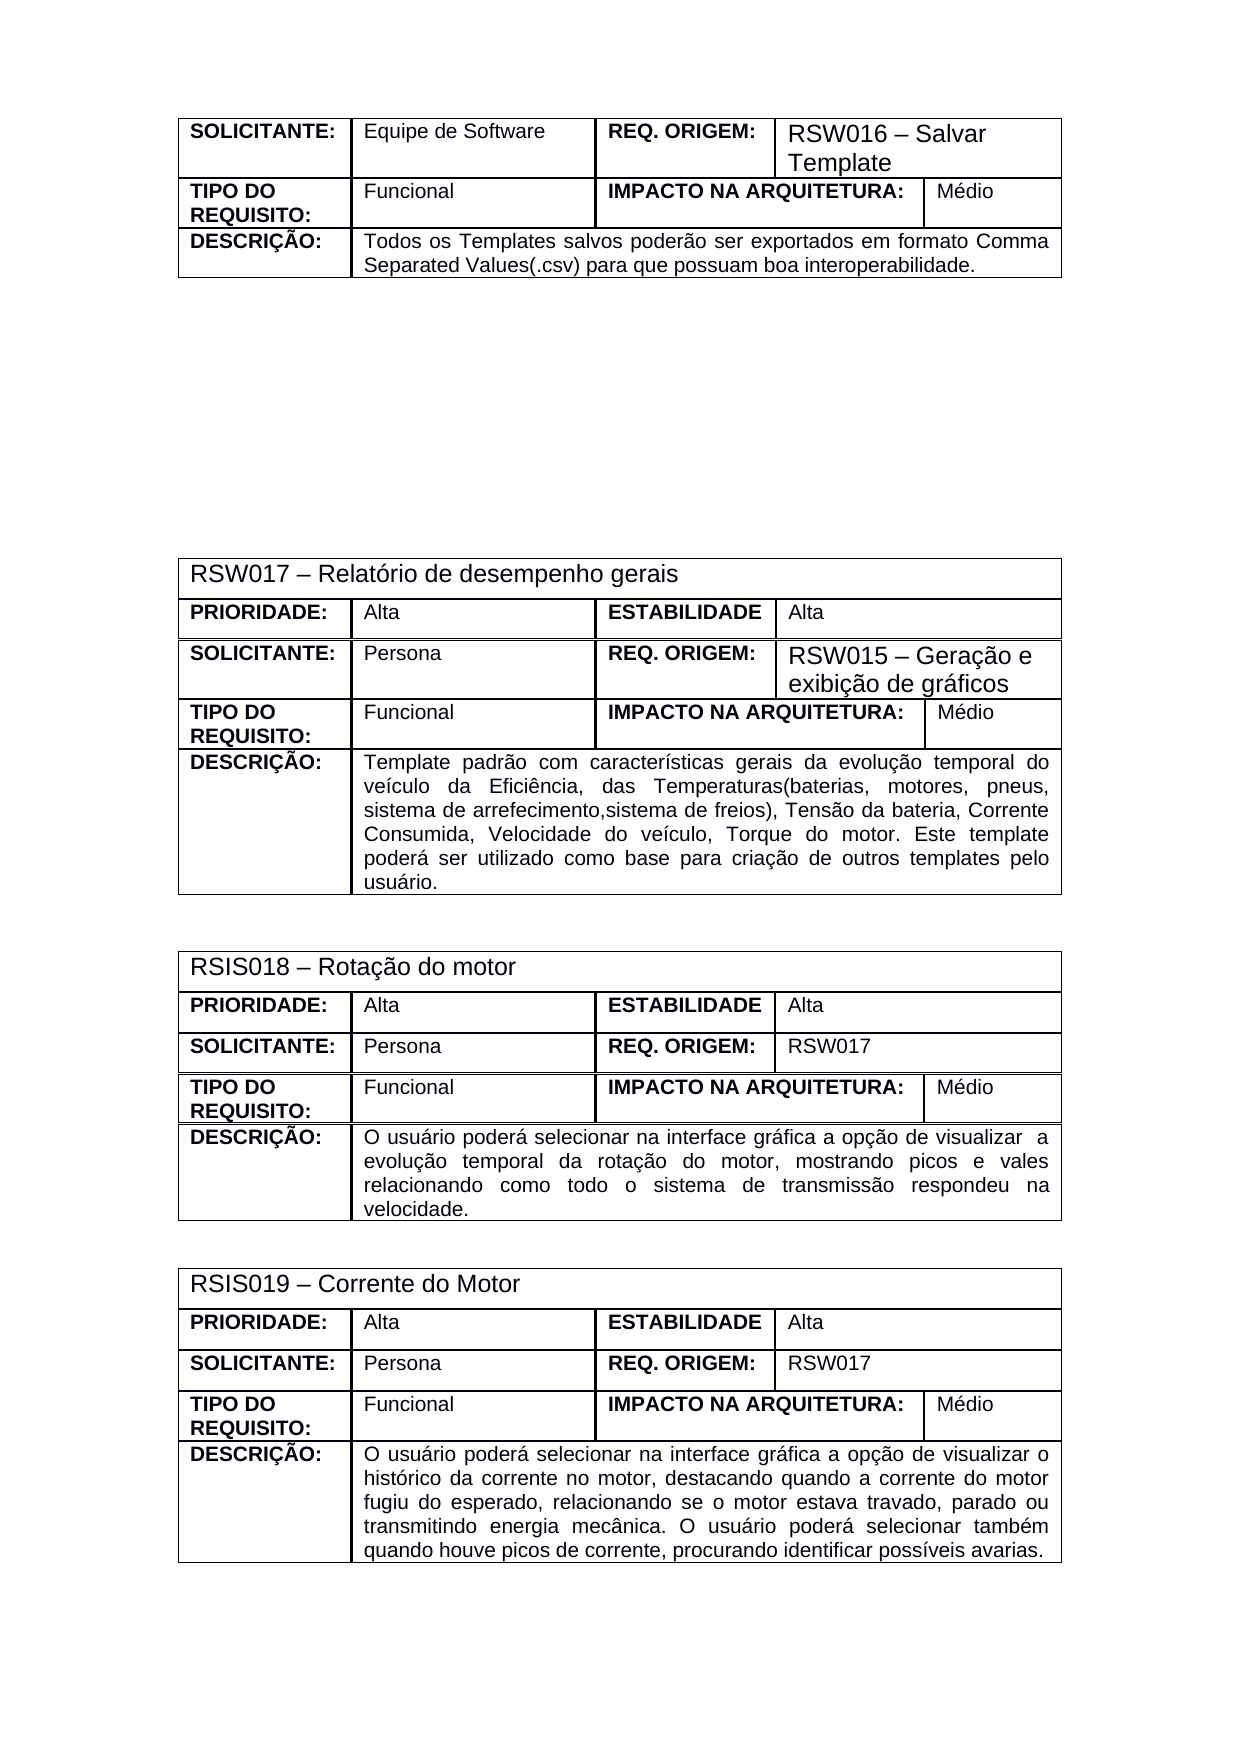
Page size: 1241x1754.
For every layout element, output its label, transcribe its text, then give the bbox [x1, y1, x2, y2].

table_cell REQ. ORIGEM: [597, 641, 775, 698]
table_cell Todos os Templates salvos poderão ser exportados em formato Comma Separated Values(.csv) para que possuam boa interoperabilidade. [353, 229, 1061, 277]
table_cell PRIORIDADE: [179, 600, 350, 638]
table_cell O usuário poderá selecionar na interface gráfica a opção de visualizar o histórico da corrente no motor, destacando quando a corrente do motor fugiu do esperado, relacionando se o motor estava travado, parado ou transmitindo energia mecânica. O usuário poderá selecionar também quando houve picos de corrente, procurando identificar possíveis avarias. [353, 1442, 1061, 1562]
table_cell Funcional [353, 700, 594, 748]
table_cell O usuário poderá selecionar na interface gráfica a opção de visualizar a evolução temporal da rotação do motor, mostrando picos e vales relacionando como todo o sistema de transmissão respondeu na velocidade. [353, 1125, 1061, 1220]
table_cell IMPACTO NA ARQUITETURA: [597, 179, 923, 227]
table_cell Alta [776, 1310, 1061, 1349]
table_cell TIPO DO REQUISITO: [179, 1075, 350, 1122]
table_cell SOLICITANTE: [179, 119, 350, 177]
table_cell SOLICITANTE: [179, 1034, 350, 1072]
table_cell Médio [925, 1075, 1061, 1122]
table_cell Persona [353, 641, 594, 698]
table_header RSIS019 – Corrente do Motor [179, 1269, 1061, 1308]
table_cell DESCRIÇÃO: [179, 750, 350, 894]
table_cell IMPACTO NA ARQUITETURA: [597, 1392, 923, 1440]
table_cell Alta [353, 1310, 594, 1349]
table_cell Alta [353, 993, 594, 1032]
table_cell Médio [925, 179, 1061, 227]
table_cell DESCRIÇÃO: [179, 1125, 350, 1220]
table_cell Médio [926, 700, 1061, 748]
table_cell RSW015 – Geração e exibição de gráficos [777, 641, 1061, 698]
table_header RSW017 – Relatório de desempenho gerais [179, 559, 1061, 598]
table_cell PRIORIDADE: [179, 1310, 350, 1349]
table_cell Alta [776, 993, 1061, 1032]
table_cell ESTABILIDADE [597, 1310, 774, 1349]
table_cell DESCRIÇÃO: [179, 229, 350, 277]
table_cell REQ. ORIGEM: [597, 1351, 774, 1390]
table_cell Alta [353, 600, 594, 638]
table_cell DESCRIÇÃO: [179, 1442, 350, 1562]
table_cell Médio [925, 1392, 1061, 1440]
table_cell Persona [353, 1351, 594, 1390]
table_cell Funcional [353, 1075, 594, 1122]
table_cell IMPACTO NA ARQUITETURA: [597, 700, 924, 748]
table_cell Equipe de Software [353, 119, 594, 177]
table_cell ESTABILIDADE [597, 600, 775, 638]
table_cell Funcional [353, 1392, 594, 1440]
table_cell SOLICITANTE: [179, 641, 350, 698]
table_cell RSW017 [776, 1351, 1061, 1390]
table_cell Funcional [353, 179, 594, 227]
table_cell Template padrão com características gerais da evolução temporal do veículo da Eficiência, das Temperaturas(baterias, motores, pneus, sistema de arrefecimento,sistema de freios), Tensão da bateria, Corrente Consumida, Velocidade do veículo, Torque do motor. Este template poderá ser utilizado como base para criação de outros templates pelo usuário. [353, 750, 1061, 894]
table_cell Alta [777, 600, 1061, 638]
table_cell IMPACTO NA ARQUITETURA: [597, 1075, 923, 1122]
table_cell TIPO DO REQUISITO: [179, 700, 350, 748]
table_cell SOLICITANTE: [179, 1351, 350, 1390]
table_cell TIPO DO REQUISITO: [179, 1392, 350, 1440]
table_cell ESTABILIDADE [597, 993, 774, 1032]
table_cell REQ. ORIGEM: [597, 119, 774, 177]
table_cell RSW016 – Salvar Template [776, 119, 1061, 177]
table_cell TIPO DO REQUISITO: [179, 179, 350, 227]
table_cell RSW017 [776, 1034, 1061, 1072]
table_header RSIS018 – Rotação do motor [179, 952, 1061, 991]
table_cell Persona [353, 1034, 594, 1072]
table_cell REQ. ORIGEM: [597, 1034, 774, 1072]
table_cell PRIORIDADE: [179, 993, 350, 1032]
